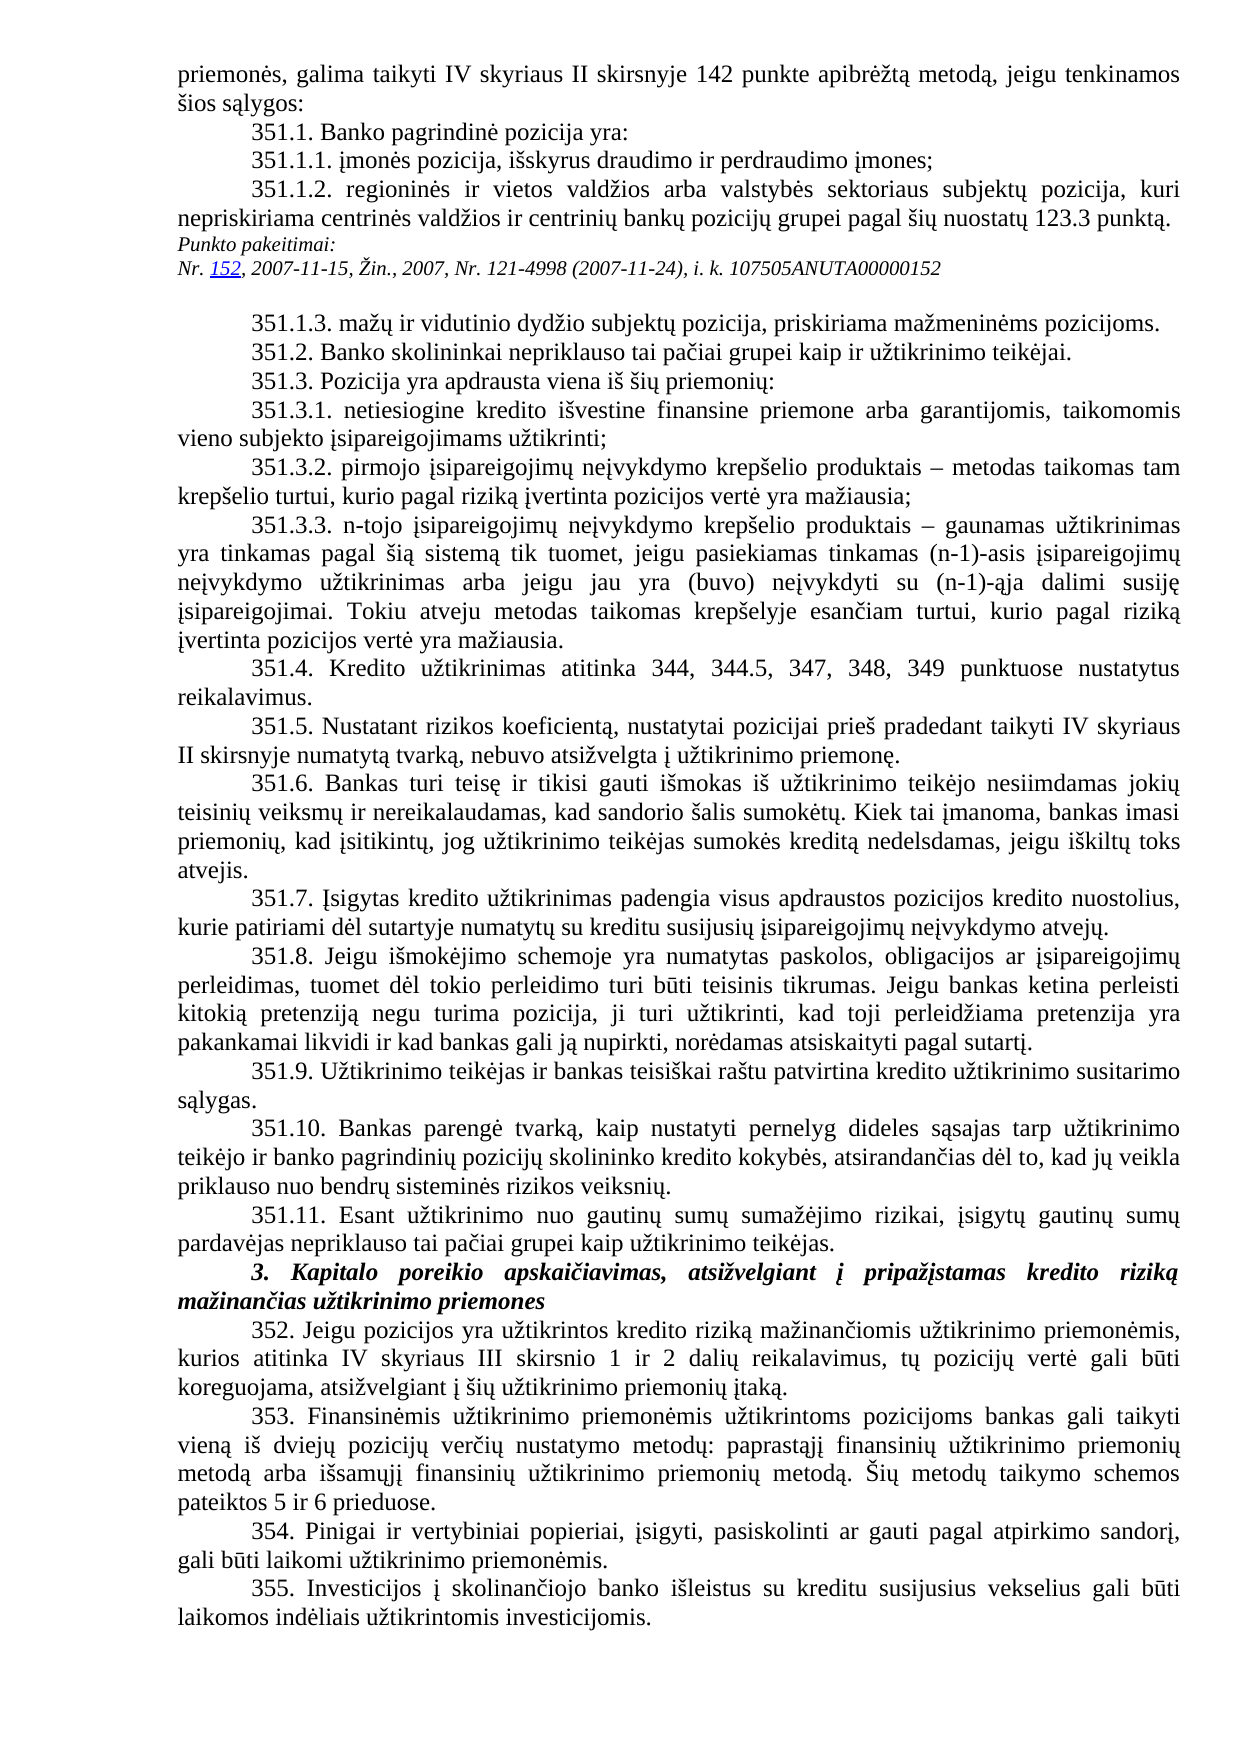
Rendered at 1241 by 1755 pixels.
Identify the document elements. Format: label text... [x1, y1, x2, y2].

text 351.1.3. mažų ir vidutinio dydžio subjektų pozicija, priskiriama mažmeninėms pozicijoms. [177, 308, 1181, 337]
text 354. Pinigai ir vertybiniai popieriai, įsigyti, pasiskolinti ar gauti pagal atpirkimo sandorį, gali būti laikomi užtikrinimo priemonėmis. [177, 1516, 1181, 1573]
text 351.1. Banko pagrindinė pozicija yra: [177, 117, 1181, 145]
text 351.8. Jeigu išmokėjimo schemoje yra numatytas paskolos, obligacijos ar įsipareigojimų perleidimas, tuomet dėl tokio perleidimo turi būti teisinis tikrumas. Jeigu bankas ketina perleisti kitokią pretenziją negu turima pozicija, ji turi užtikrinti, kad toji perleidžiama pretenzija yra pakankamai likvidi ir kad bankas gali ją nupirkti, norėdamas atsiskaityti pagal sutartį. [177, 941, 1181, 1056]
text 351.3. Pozicija yra apdrausta viena iš šių priemonių: [177, 366, 1181, 395]
text 353. Finansinėmis užtikrinimo priemonėmis užtikrintoms pozicijoms bankas gali taikyti vieną iš dviejų pozicijų verčių nustatymo metodų: paprastąjį finansinių užtikrinimo priemonių metodą arba išsamųjį finansinių užtikrinimo priemonių metodą. Šių metodų taikymo schemos pateiktos 5 ir 6 prieduose. [177, 1401, 1181, 1516]
text 351.11. Esant užtikrinimo nuo gautinų sumų sumažėjimo rizikai, įsigytų gautinų sumų pardavėjas nepriklauso tai pačiai grupei kaip užtikrinimo teikėjas. [177, 1200, 1181, 1257]
text 351.9. Užtikrinimo teikėjas ir bankas teisiškai raštu patvirtina kredito užtikrinimo susitarimo sąlygas. [177, 1056, 1181, 1113]
text 352. Jeigu pozicijos yra užtikrintos kredito riziką mažinančiomis užtikrinimo priemonėmis, kurios atitinka IV skyriaus III skirsnio 1 ir 2 dalių reikalavimus, tų pozicijų vertė gali būti koreguojama, atsižvelgiant į šių užtikrinimo priemonių įtaką. [177, 1315, 1181, 1401]
text 351.5. Nustatant rizikos koeficientą, nustatytai pozicijai prieš pradedant taikyti IV skyriaus II skirsnyje numatytą tvarką, nebuvo atsižvelgta į užtikrinimo priemonę. [177, 711, 1181, 768]
text 351.3.2. pirmojo įsipareigojimų neįvykdymo krepšelio produktais – metodas taikomas tam krepšelio turtui, kurio pagal riziką įvertinta pozicijos vertė yra mažiausia; [177, 452, 1181, 510]
text 351.1.2. regioninės ir vietos valdžios arba valstybės sektoriaus subjektų pozicija, kuri nepriskiriama centrinės valdžios ir centrinių bankų pozicijų grupei pagal šių nuostatų 123.3 punktą. [177, 174, 1181, 232]
text 351.10. Bankas parengė tvarką, kaip nustatyti pernelyg dideles sąsajas tarp užtikrinimo teikėjo ir banko pagrindinių pozicijų skolininko kredito kokybės, atsirandančias dėl to, kad jų veikla priklauso nuo bendrų sisteminės rizikos veiksnių. [177, 1113, 1181, 1200]
text Nr. 152, 2007-11-15, Žin., 2007, Nr. 121-4998 (2007-11-24), i. k. 107505ANUTA00000152 [177, 256, 1181, 280]
text 351.2. Banko skolininkai nepriklauso tai pačiai grupei kaip ir užtikrinimo teikėjai. [177, 337, 1181, 366]
text 351.3.3. n-tojo įsipareigojimų neįvykdymo krepšelio produktais – gaunamas užtikrinimas yra tinkamas pagal šią sistemą tik tuomet, jeigu pasiekiamas tinkamas (n-1)-asis įsipareigojimų neįvykdymo užtikrinimas arba jeigu jau yra (buvo) neįvykdyti su (n-1)-ąja dalimi susiję įsipareigojimai. Tokiu atveju metodas taikomas krepšelyje esančiam turtui, kurio pagal riziką įvertinta pozicijos vertė yra mažiausia. [177, 510, 1181, 653]
text 351.6. Bankas turi teisę ir tikisi gauti išmokas iš užtikrinimo teikėjo nesiimdamas jokių teisinių veiksmų ir nereikalaudamas, kad sandorio šalis sumokėtų. Kiek tai įmanoma, bankas imasi priemonių, kad įsitikintų, jog užtikrinimo teikėjas sumokės kreditą nedelsdamas, jeigu iškiltų toks atvejis. [177, 768, 1181, 883]
text 3. Kapitalo poreikio apskaičiavimas, atsižvelgiant į pripažįstamas kredito riziką mažinančias užtikrinimo priemones [177, 1257, 1181, 1315]
text 355. Investicijos į skolinančiojo banko išleistus su kreditu susijusius vekselius gali būti laikomos indėliais užtikrintomis investicijomis. [177, 1573, 1181, 1631]
text 351.3.1. netiesiogine kredito išvestine finansine priemone arba garantijomis, taikomomis vieno subjekto įsipareigojimams užtikrinti; [177, 395, 1181, 452]
text Punkto pakeitimai: [177, 232, 1181, 256]
text priemonės, galima taikyti IV skyriaus II skirsnyje 142 punkte apibrėžtą metodą, jeigu tenkinamos šios sąlygos: [177, 59, 1181, 117]
text 351.1.1. įmonės pozicija, išskyrus draudimo ir perdraudimo įmones; [177, 145, 1181, 174]
text 351.4. Kredito užtikrinimas atitinka 344, 344.5, 347, 348, 349 punktuose nustatytus reikalavimus. [177, 653, 1181, 711]
text 351.7. Įsigytas kredito užtikrinimas padengia visus apdraustos pozicijos kredito nuostolius, kurie patiriami dėl sutartyje numatytų su kreditu susijusių įsipareigojimų neįvykdymo atvejų. [177, 883, 1181, 941]
